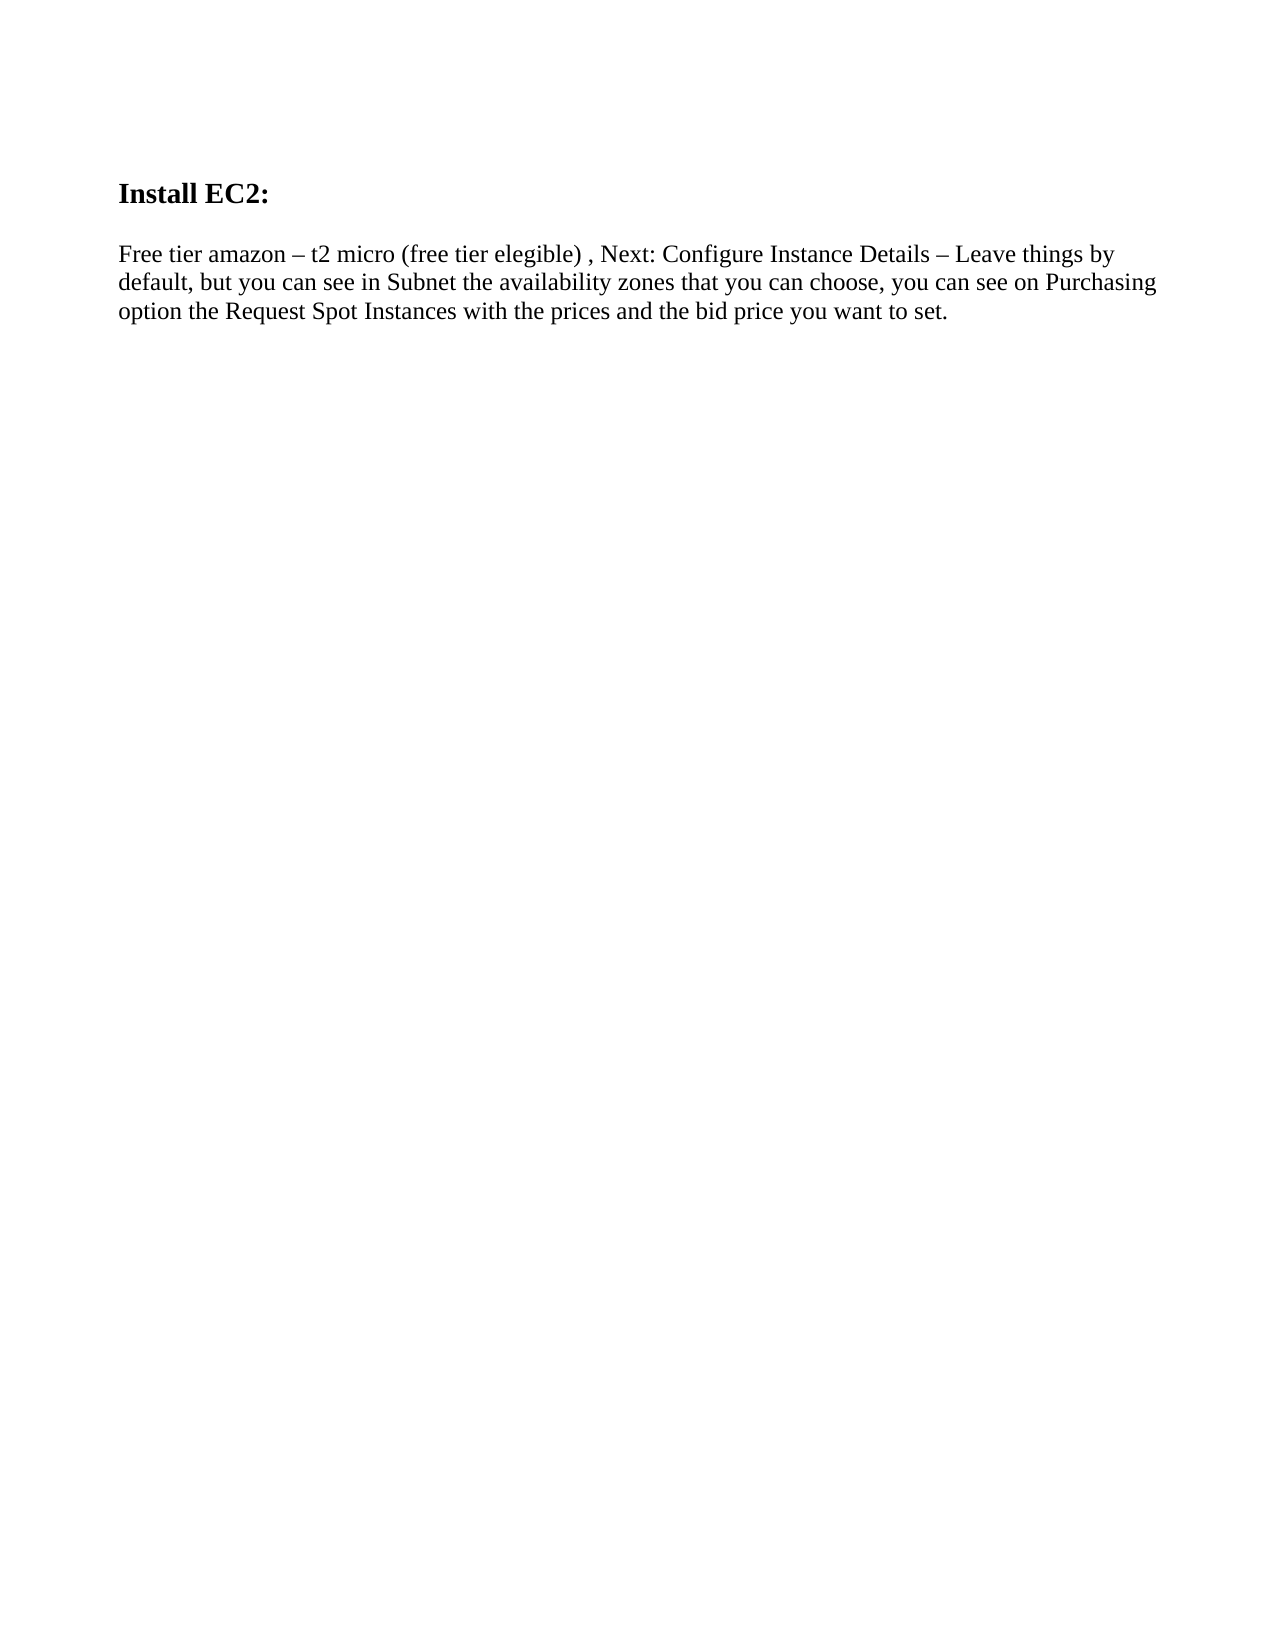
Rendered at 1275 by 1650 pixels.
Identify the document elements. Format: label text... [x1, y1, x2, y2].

text Free tier amazon – t2 micro (free tier elegible) , Next: Configure Instance Details – Leave things by default, but you can see in Subnet the availability zones that you can choose, you can see on Purchasing option the Request Spot Instances with the prices and the bid price you want to set. [118, 239, 1157, 325]
text Install EC2: [118, 176, 1157, 210]
